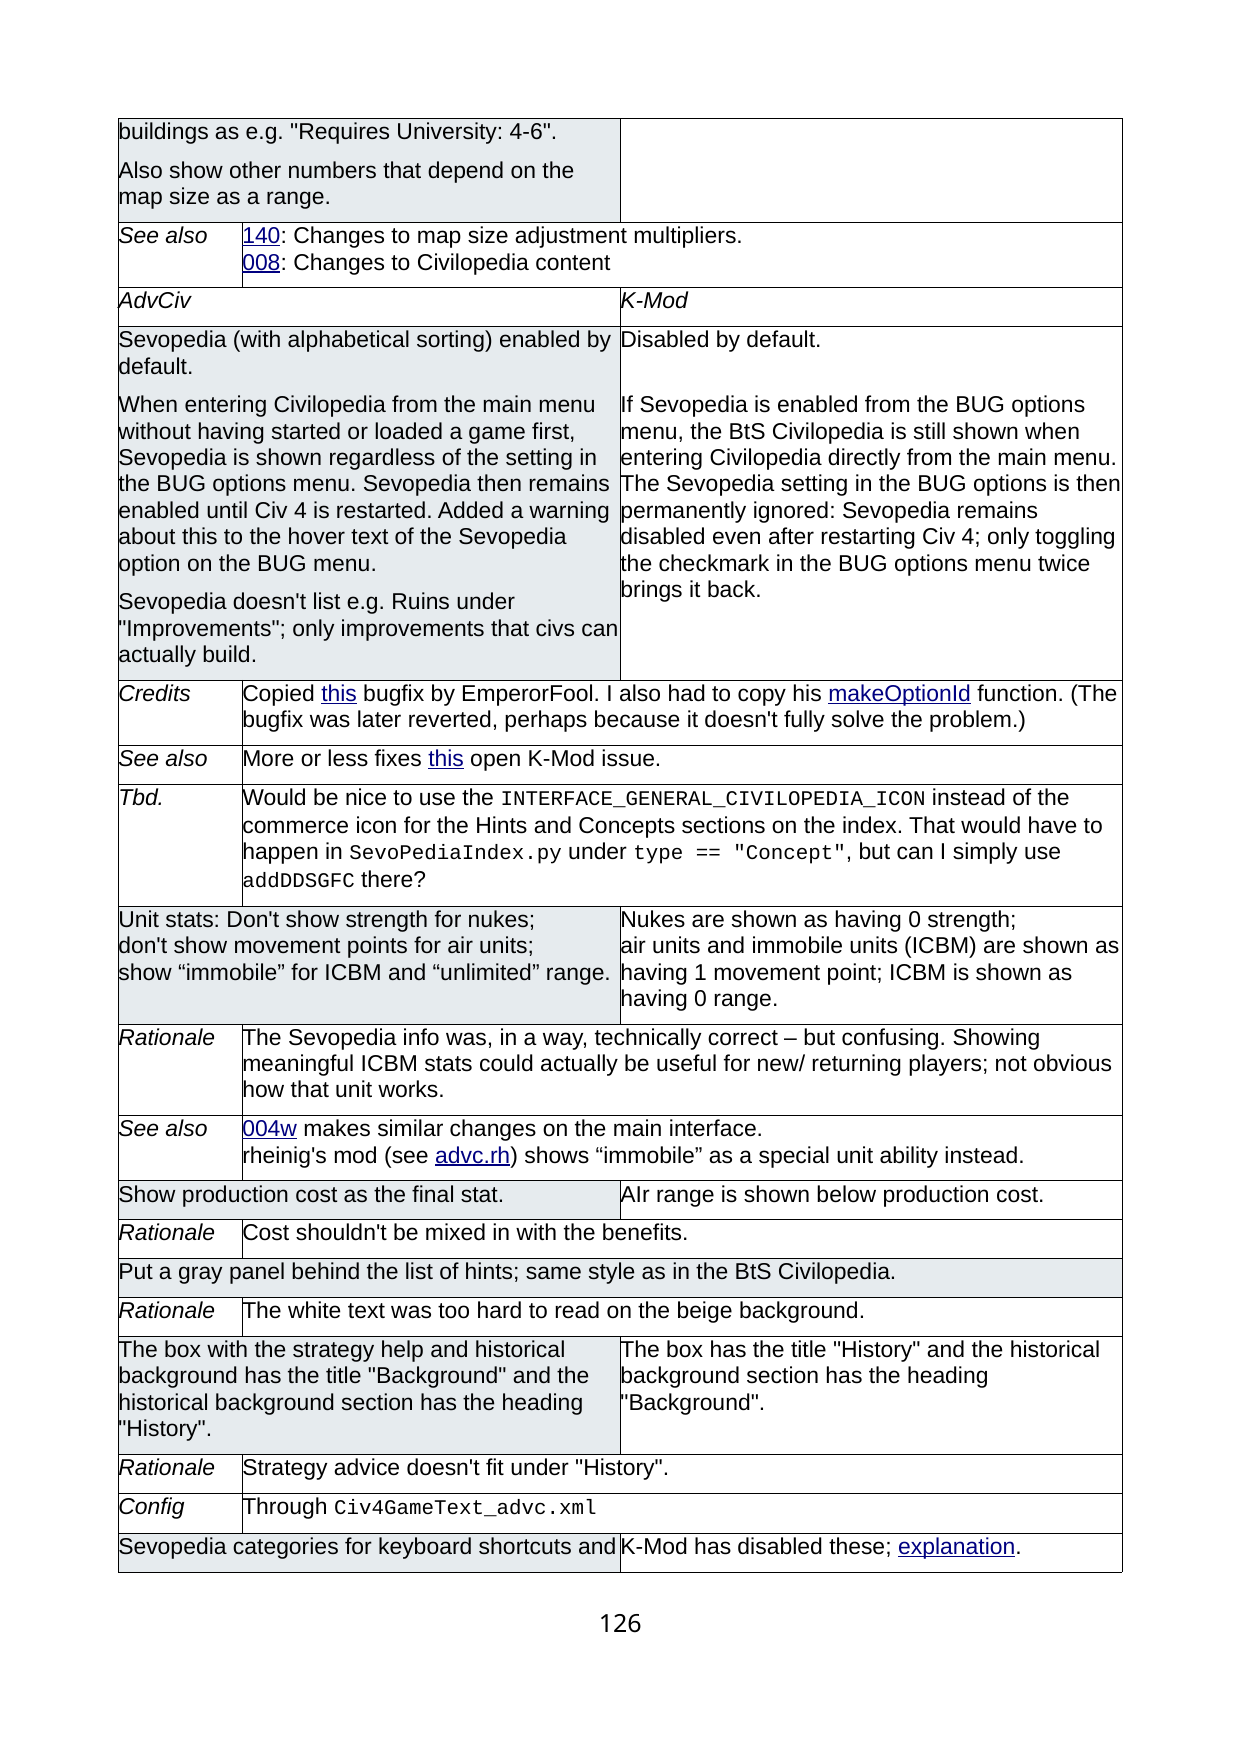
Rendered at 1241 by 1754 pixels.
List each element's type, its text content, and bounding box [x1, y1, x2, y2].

table_cell 004w makes similar changes on the main interface. rheinig's mod (see advc.rh) shows “immobile” as a special unit ability instead. [243, 1116, 1122, 1180]
table_cell Rationale [119, 1455, 242, 1493]
table_cell Rationale [119, 1298, 242, 1336]
table_cell Copied this bugfix by EmperorFool. I also had to copy his makeOptionId function. (The bugfix was later reverted, perhaps because it doesn't fully solve the problem.) [243, 681, 1122, 745]
table_cell Show production cost as the final stat. [119, 1181, 620, 1219]
table_cell Would be nice to use the INTERFACE_GENERAL_CIVILOPEDIA_ICON instead of the commerce icon for the Hints and Concepts sections on the index. That would have to happen in SevoPediaIndex.py under type == "Concept", but can I simply use addDDSGFC there? [243, 785, 1122, 906]
table_cell Config [119, 1494, 242, 1533]
table_cell Tbd. [119, 785, 242, 906]
table_cell Credits [119, 681, 242, 745]
table_cell buildings as e.g. "Requires University: 4-6". Also show other numbers that depend on the map size as a range. [119, 119, 620, 222]
table_cell The box has the title "History" and the historical background section has the heading "Background". [621, 1337, 1122, 1454]
table_cell More or less fixes this open K-Mod issue. [243, 746, 1122, 784]
table_cell Rationale [119, 1220, 242, 1258]
table_cell K-Mod has disabled these; explanation. [621, 1534, 1122, 1572]
table_cell Cost shouldn't be mixed in with the benefits. [243, 1220, 1122, 1258]
table_cell Strategy advice doesn't fit under "History". [243, 1455, 1122, 1493]
table_cell Sevopedia categories for keyboard shortcuts and [119, 1534, 620, 1572]
table_cell AdvCiv [119, 288, 620, 326]
table_cell Disabled by default. If Sevopedia is enabled from the BUG options menu, the BtS Civilopedia is still shown when entering Civilopedia directly from the main menu. The Sevopedia setting in the BUG options is then permanently ignored: Sevopedia remains disabled even after restarting Civ 4; only toggling the checkmark in the BUG options menu twice brings it back. [621, 327, 1122, 680]
table_cell Put a gray panel behind the list of hints; same style as in the BtS Civilopedia. [119, 1259, 1122, 1297]
table_cell Nukes are shown as having 0 strength; air units and immobile units (ICBM) are shown as having 1 movement point; ICBM is shown as having 0 range. [621, 907, 1122, 1024]
table_cell The white text was too hard to read on the beige background. [243, 1298, 1122, 1336]
table_cell See also [119, 223, 242, 287]
table_cell AIr range is shown below production cost. [621, 1181, 1122, 1219]
table_cell The Sevopedia info was, in a way, technically correct – but confusing. Showing meaningful ICBM stats could actually be useful for new/ returning players; not obvious how that unit works. [243, 1025, 1122, 1115]
table_cell Sevopedia (with alphabetical sorting) enabled by default. When entering Civilopedia from the main menu without having started or loaded a game first, Sevopedia is shown regardless of the setting in the BUG options menu. Sevopedia then remains enabled until Civ 4 is restarted. Added a warning about this to the hover text of the Sevopedia option on the BUG menu. Sevopedia doesn't list e.g. Ruins under "Improvements"; only improvements that civs can actually build. [119, 327, 620, 680]
table_cell The box with the strategy help and historical background has the title "Background" and the historical background section has the heading "History". [119, 1337, 620, 1454]
table_cell K-Mod [621, 288, 1122, 326]
table_cell See also [119, 746, 242, 784]
table_cell [621, 119, 1122, 222]
table_cell Through Civ4GameText_advc.xml [243, 1494, 1122, 1533]
table_cell Unit stats: Don't show strength for nukes; don't show movement points for air units; show “immobile” for ICBM and “unlimited” range. [119, 907, 620, 1024]
table_cell See also [119, 1116, 242, 1180]
table_cell 140: Changes to map size adjustment multipliers. 008: Changes to Civilopedia content [243, 223, 1122, 287]
table_cell Rationale [119, 1025, 242, 1115]
